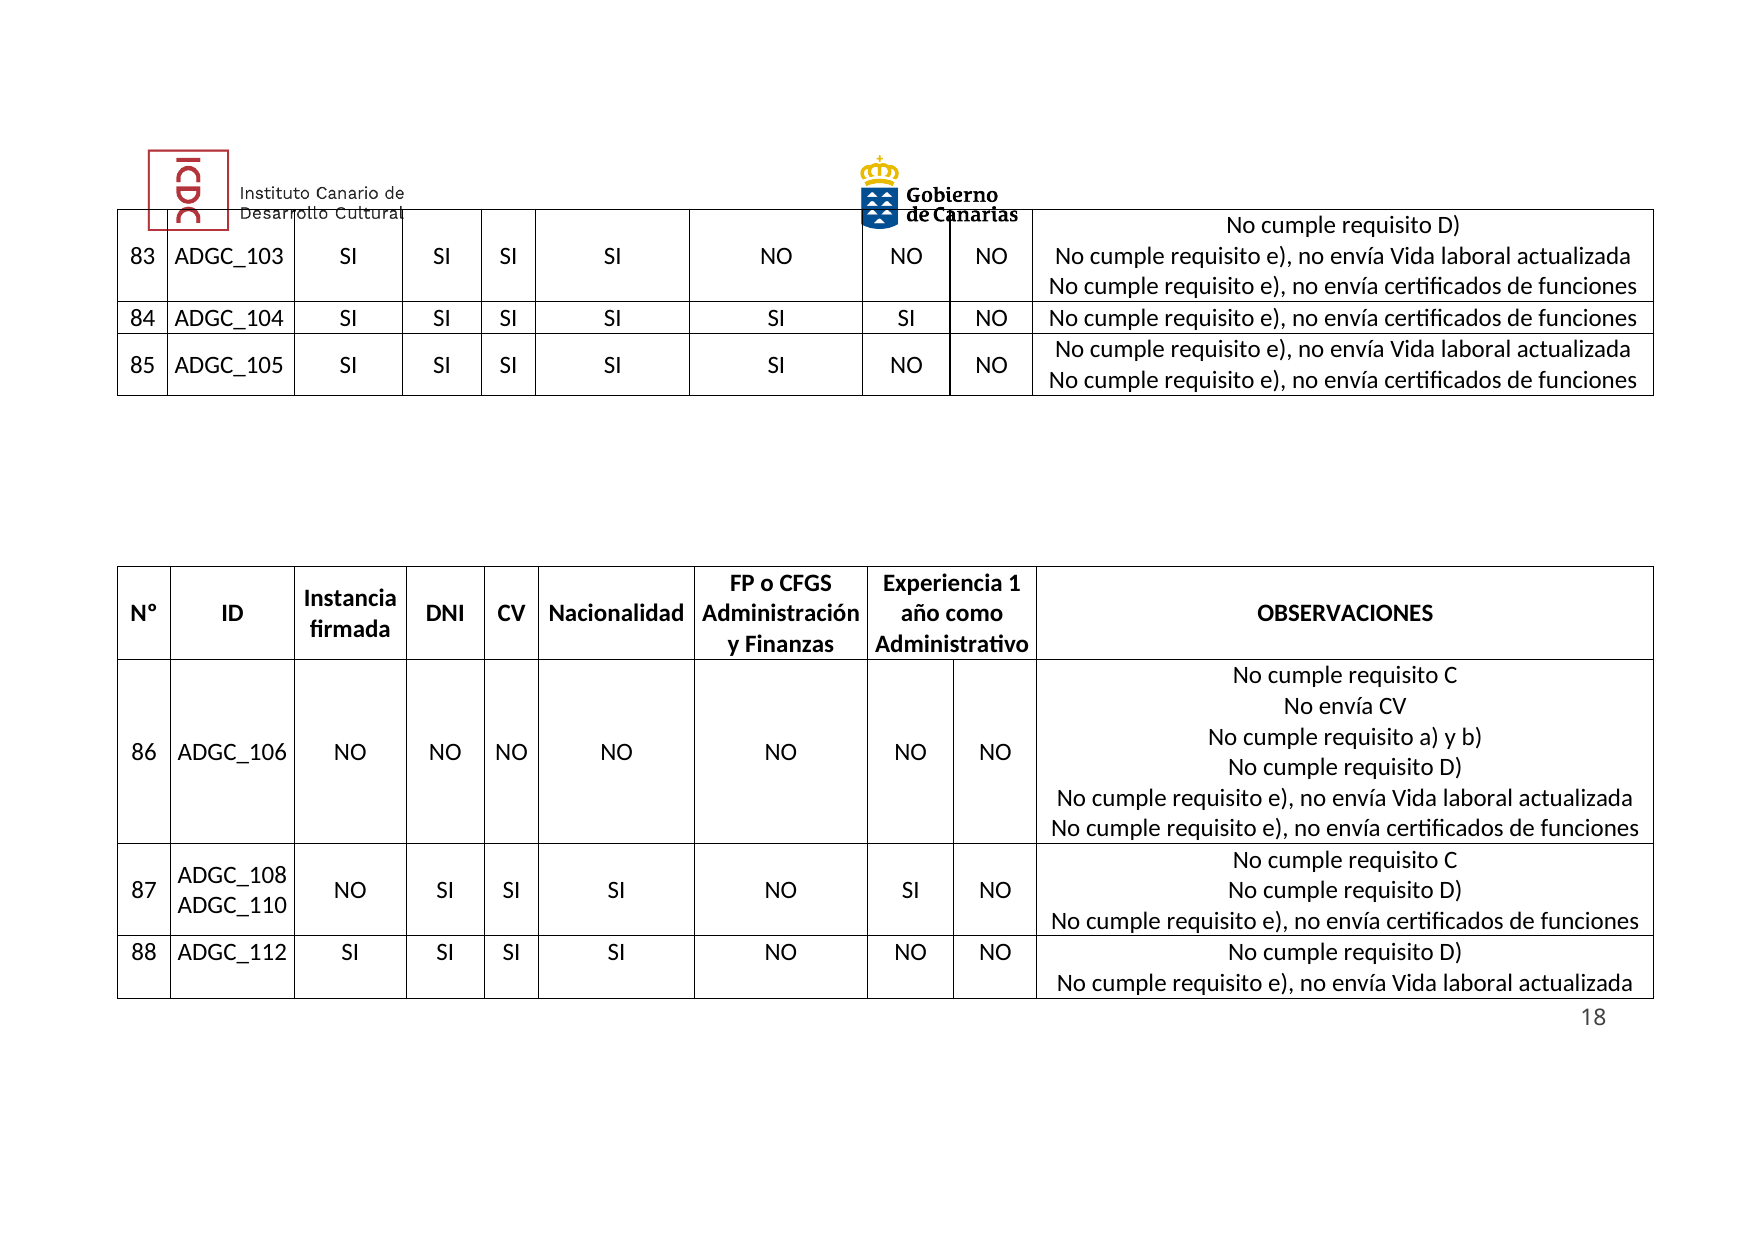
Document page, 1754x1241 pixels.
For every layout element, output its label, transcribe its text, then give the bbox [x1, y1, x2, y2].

table_cell SI [485, 844, 538, 935]
table_cell NO [695, 844, 867, 935]
table_cell SI [482, 334, 535, 395]
table_header OBSERVACIONES [1037, 567, 1653, 659]
table_cell SI [407, 844, 484, 935]
table_cell SI [295, 334, 402, 395]
table_cell ADGC_105 [168, 334, 294, 395]
table_cell No cumple requisito D) No cumple requisito e), no envía Vida laboral actualizada [1037, 936, 1653, 997]
table_header ID [171, 567, 294, 659]
table_cell SI [295, 302, 402, 333]
table_cell 85 [118, 334, 167, 395]
table_cell NO [407, 660, 484, 843]
table_header Experiencia 1 año como Administrativo [868, 567, 1036, 659]
table_cell NO [539, 660, 694, 843]
table_cell NO [695, 936, 867, 997]
table_cell SI [407, 936, 484, 997]
table_cell NO [868, 660, 953, 843]
table_cell ADGC_108 ADGC_110 [171, 844, 294, 935]
table_cell 84 [118, 302, 167, 333]
table_header Instancia firmada [295, 567, 406, 659]
table_cell NO [868, 936, 953, 997]
table_cell ADGC_103 [168, 210, 294, 301]
table_cell SI [536, 334, 689, 395]
table_cell SI [868, 844, 953, 935]
table_header Nacionalidad [539, 567, 694, 659]
table_cell SI [536, 210, 689, 301]
table_cell 87 [118, 844, 170, 935]
table_cell NO [951, 302, 1032, 333]
table_cell SI [482, 210, 535, 301]
table_cell SI [403, 302, 481, 333]
table_cell 88 [118, 936, 170, 997]
table_cell SI [403, 334, 481, 395]
table_cell SI [690, 334, 862, 395]
table_cell SI [539, 844, 694, 935]
table_cell NO [951, 210, 1032, 301]
table_cell SI [403, 210, 481, 301]
table_cell No cumple requisito C No cumple requisito D) No cumple requisito e), no envía certificados de funciones [1037, 844, 1653, 935]
table_cell SI [295, 210, 402, 301]
table_cell No cumple requisito D) No cumple requisito e), no envía Vida laboral actualizada No cumple requisito e), no envía certificados de funciones [1033, 210, 1653, 301]
table_cell SI [539, 936, 694, 997]
table_cell NO [954, 660, 1036, 843]
table_cell NO [485, 660, 538, 843]
table_cell ADGC_112 [171, 936, 294, 997]
table_cell SI [536, 302, 689, 333]
table_cell NO [295, 844, 406, 935]
table_cell SI [863, 302, 949, 333]
table_cell SI [690, 302, 862, 333]
table_cell ADGC_104 [168, 302, 294, 333]
table_header CV [485, 567, 538, 659]
table_cell NO [954, 844, 1036, 935]
table_cell NO [863, 210, 949, 301]
table_cell NO [695, 660, 867, 843]
table_cell NO [295, 660, 406, 843]
table_cell SI [485, 936, 538, 997]
table_cell No cumple requisito e), no envía certificados de funciones [1033, 302, 1653, 333]
table_cell NO [690, 210, 862, 301]
table_cell SI [295, 936, 406, 997]
table_cell NO [863, 334, 949, 395]
table_cell No cumple requisito e), no envía Vida laboral actualizada No cumple requisito e), no envía certificados de funciones [1033, 334, 1653, 395]
table_cell 86 [118, 660, 170, 843]
table_cell 83 [118, 210, 167, 301]
table_cell ADGC_106 [171, 660, 294, 843]
table_cell SI [482, 302, 535, 333]
table_header FP o CFGS Administración y Finanzas [695, 567, 867, 659]
table_header Nº [118, 567, 170, 659]
table_cell NO [951, 334, 1032, 395]
table_header DNI [407, 567, 484, 659]
table_cell No cumple requisito C No envía CV No cumple requisito a) y b) No cumple requisito D) No cumple requisito e), no envía Vida laboral actualizada No cumple requisito e), no envía certificados de funciones [1037, 660, 1653, 843]
table_cell NO [954, 936, 1036, 997]
